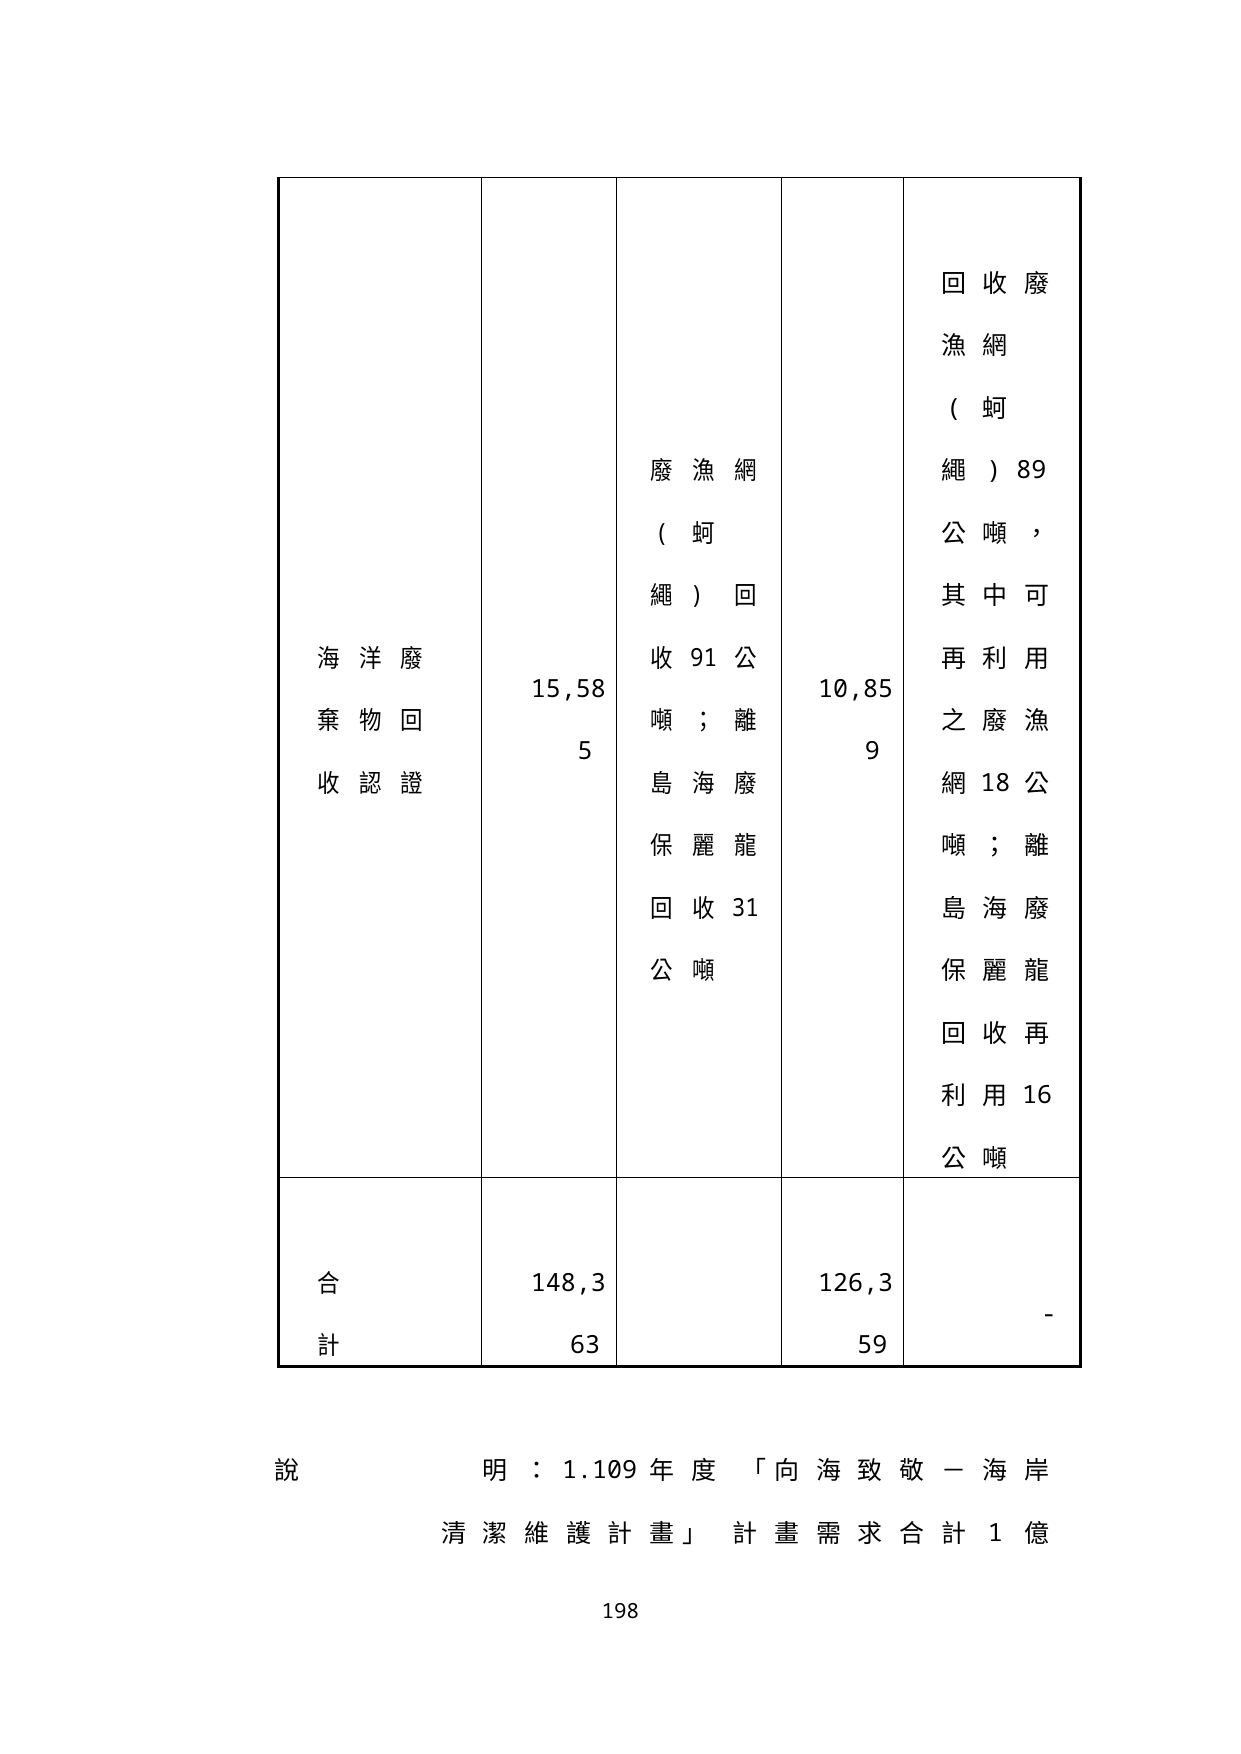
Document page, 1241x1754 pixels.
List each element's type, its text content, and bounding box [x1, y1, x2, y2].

table_cell 15,585 [482, 178, 616, 1177]
text 說 明：1.109年度「向海致敬－海岸清潔維護計畫」計畫需求合計1億 [263, 1427, 1060, 1552]
table_cell 148,363 [482, 1178, 616, 1365]
table_cell 合 計 [280, 1178, 481, 1365]
table_cell 回收廢漁網(蚵繩) 89公噸，其中可再利用之廢漁網18公噸；離島海廢保麗龍回收再利用16公噸 [904, 178, 1079, 1177]
table_cell 10,859 [782, 178, 903, 1177]
table_cell [617, 1178, 781, 1365]
table_cell 廢漁網(蚵繩) 回收91公噸；離島海廢保麗龍回收31公噸 [617, 178, 781, 1177]
table_cell 海洋廢棄物回收認證 [280, 178, 481, 1177]
table_cell 126,359 [782, 1178, 903, 1365]
table_cell - [904, 1178, 1079, 1365]
